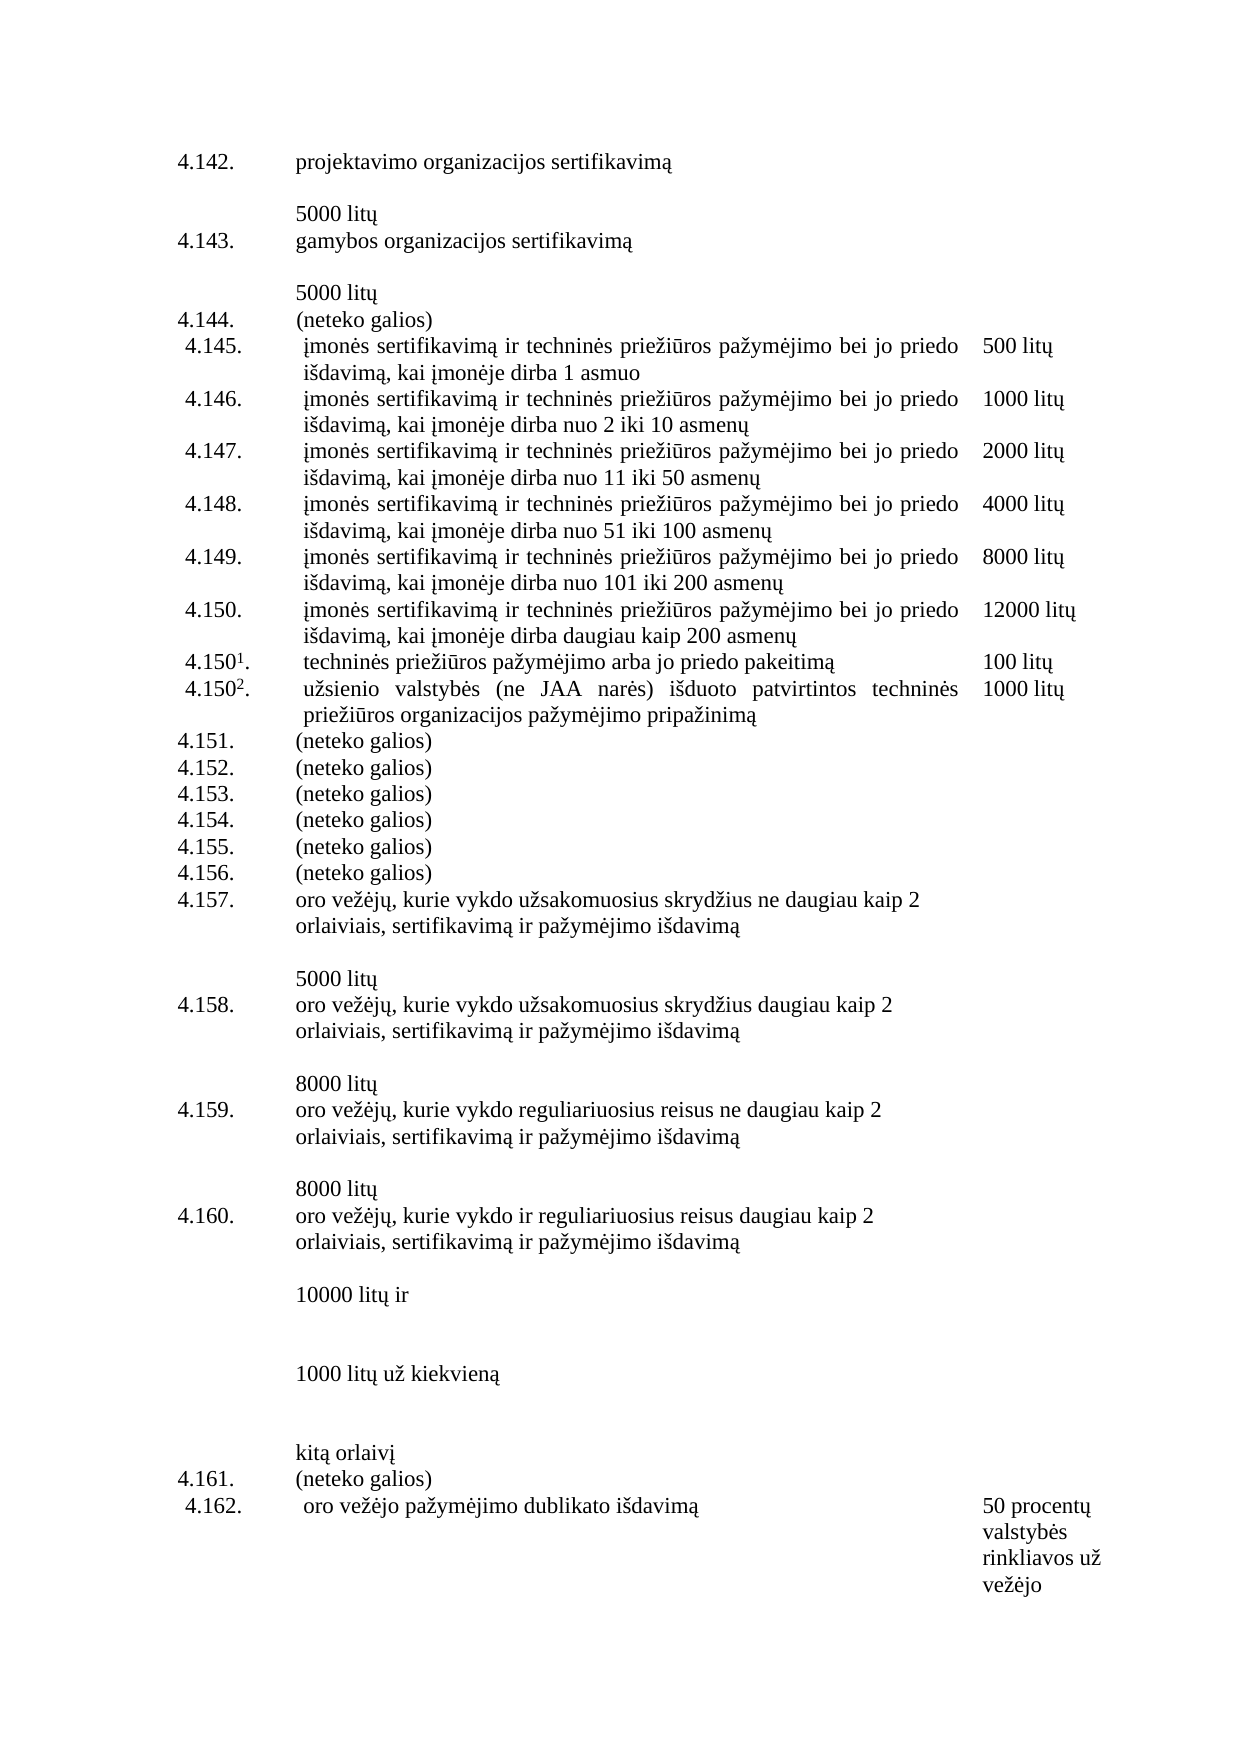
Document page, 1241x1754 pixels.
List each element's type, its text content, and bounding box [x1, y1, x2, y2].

table_header oro vežėjo pažymėjimo dublikato išdavimą [292, 1492, 971, 1597]
text 1000 litų už kiekvieną [177, 1307, 945, 1386]
table_header 50 procentų valstybės rinkliavos už vežėjo [971, 1492, 1163, 1597]
table_cell 4.148. [174, 490, 292, 543]
table_cell įmonės sertifikavimą ir techninės priežiūros pažymėjimo bei jo priedo išdavimą, kai įmonėje dirba nuo 101 iki 200 asmenų [292, 543, 971, 596]
table_cell 4000 litų [971, 490, 1144, 543]
text kitą orlaivį [177, 1386, 945, 1465]
text 4.143. gamybos organizacijos sertifikavimą 5000 litų [177, 227, 945, 306]
text 4.158. oro vežėjų, kurie vykdo užsakomuosius skrydžius daugiau kaip 2 orlaiviais, sertifikavimą ir pažymėjimo išdavimą 8000 litų [177, 991, 945, 1096]
text 4.151. (neteko galios) [177, 727, 945, 754]
table_cell 4.150. [174, 596, 292, 648]
text 4.152. (neteko galios) [177, 754, 945, 780]
text 4.157. oro vežėjų, kurie vykdo užsakomuosius skrydžius ne daugiau kaip 2 orlaiviais, sertifikavimą ir pažymėjimo išdavimą 5000 litų [177, 886, 945, 991]
table_cell įmonės sertifikavimą ir techninės priežiūros pažymėjimo bei jo priedo išdavimą, kai įmonėje dirba daugiau kaip 200 asmenų [292, 596, 971, 648]
text 4.142. projektavimo organizacijos sertifikavimą 5000 litų [177, 148, 945, 227]
table_cell techninės priežiūros pažymėjimo arba jo priedo pakeitimą [292, 649, 971, 675]
text 4.161. (neteko galios) [177, 1465, 945, 1492]
table_cell 2000 litų [971, 438, 1144, 490]
table_cell 1000 litų [971, 675, 1144, 727]
table_header 4.162. [174, 1492, 292, 1597]
table_cell 12000 litų [971, 596, 1144, 648]
table_cell įmonės sertifikavimą ir techninės priežiūros pažymėjimo bei jo priedo išdavimą, kai įmonėje dirba nuo 2 iki 10 asmenų [292, 385, 971, 438]
table_cell 4.146. [174, 385, 292, 438]
table_cell 4.1502. [174, 675, 292, 727]
text 4.153. (neteko galios) [177, 780, 945, 807]
table_header įmonės sertifikavimą ir techninės priežiūros pažymėjimo bei jo priedo išdavimą, kai įmonėje dirba 1 asmuo [292, 332, 971, 385]
text 4.160. oro vežėjų, kurie vykdo ir reguliariuosius reisus daugiau kaip 2 orlaiviais, sertifikavimą ir pažymėjimo išdavimą 10000 litų ir [177, 1202, 945, 1307]
table_cell 1000 litų [971, 385, 1144, 438]
table_header 500 litų [971, 332, 1144, 385]
text 4.155. (neteko galios) [177, 833, 945, 859]
text 4.156. (neteko galios) [177, 859, 945, 886]
table_cell užsienio valstybės (ne JAA narės) išduoto patvirtintos techninės priežiūros organizacijos pažymėjimo pripažinimą [292, 675, 971, 727]
list (neteko galios) [177, 306, 945, 332]
text 4.159. oro vežėjų, kurie vykdo reguliariuosius reisus ne daugiau kaip 2 orlaiviais, sertifikavimą ir pažymėjimo išdavimą 8000 litų [177, 1096, 945, 1202]
table_cell 100 litų [971, 649, 1144, 675]
table_cell įmonės sertifikavimą ir techninės priežiūros pažymėjimo bei jo priedo išdavimą, kai įmonėje dirba nuo 51 iki 100 asmenų [292, 490, 971, 543]
table_cell 4.147. [174, 438, 292, 490]
table_header 4.145. [174, 332, 292, 385]
table_cell įmonės sertifikavimą ir techninės priežiūros pažymėjimo bei jo priedo išdavimą, kai įmonėje dirba nuo 11 iki 50 asmenų [292, 438, 971, 490]
table_cell 4.149. [174, 543, 292, 596]
table_cell 4.1501. [174, 649, 292, 675]
text 4.154. (neteko galios) [177, 807, 945, 833]
table_cell 8000 litų [971, 543, 1144, 596]
